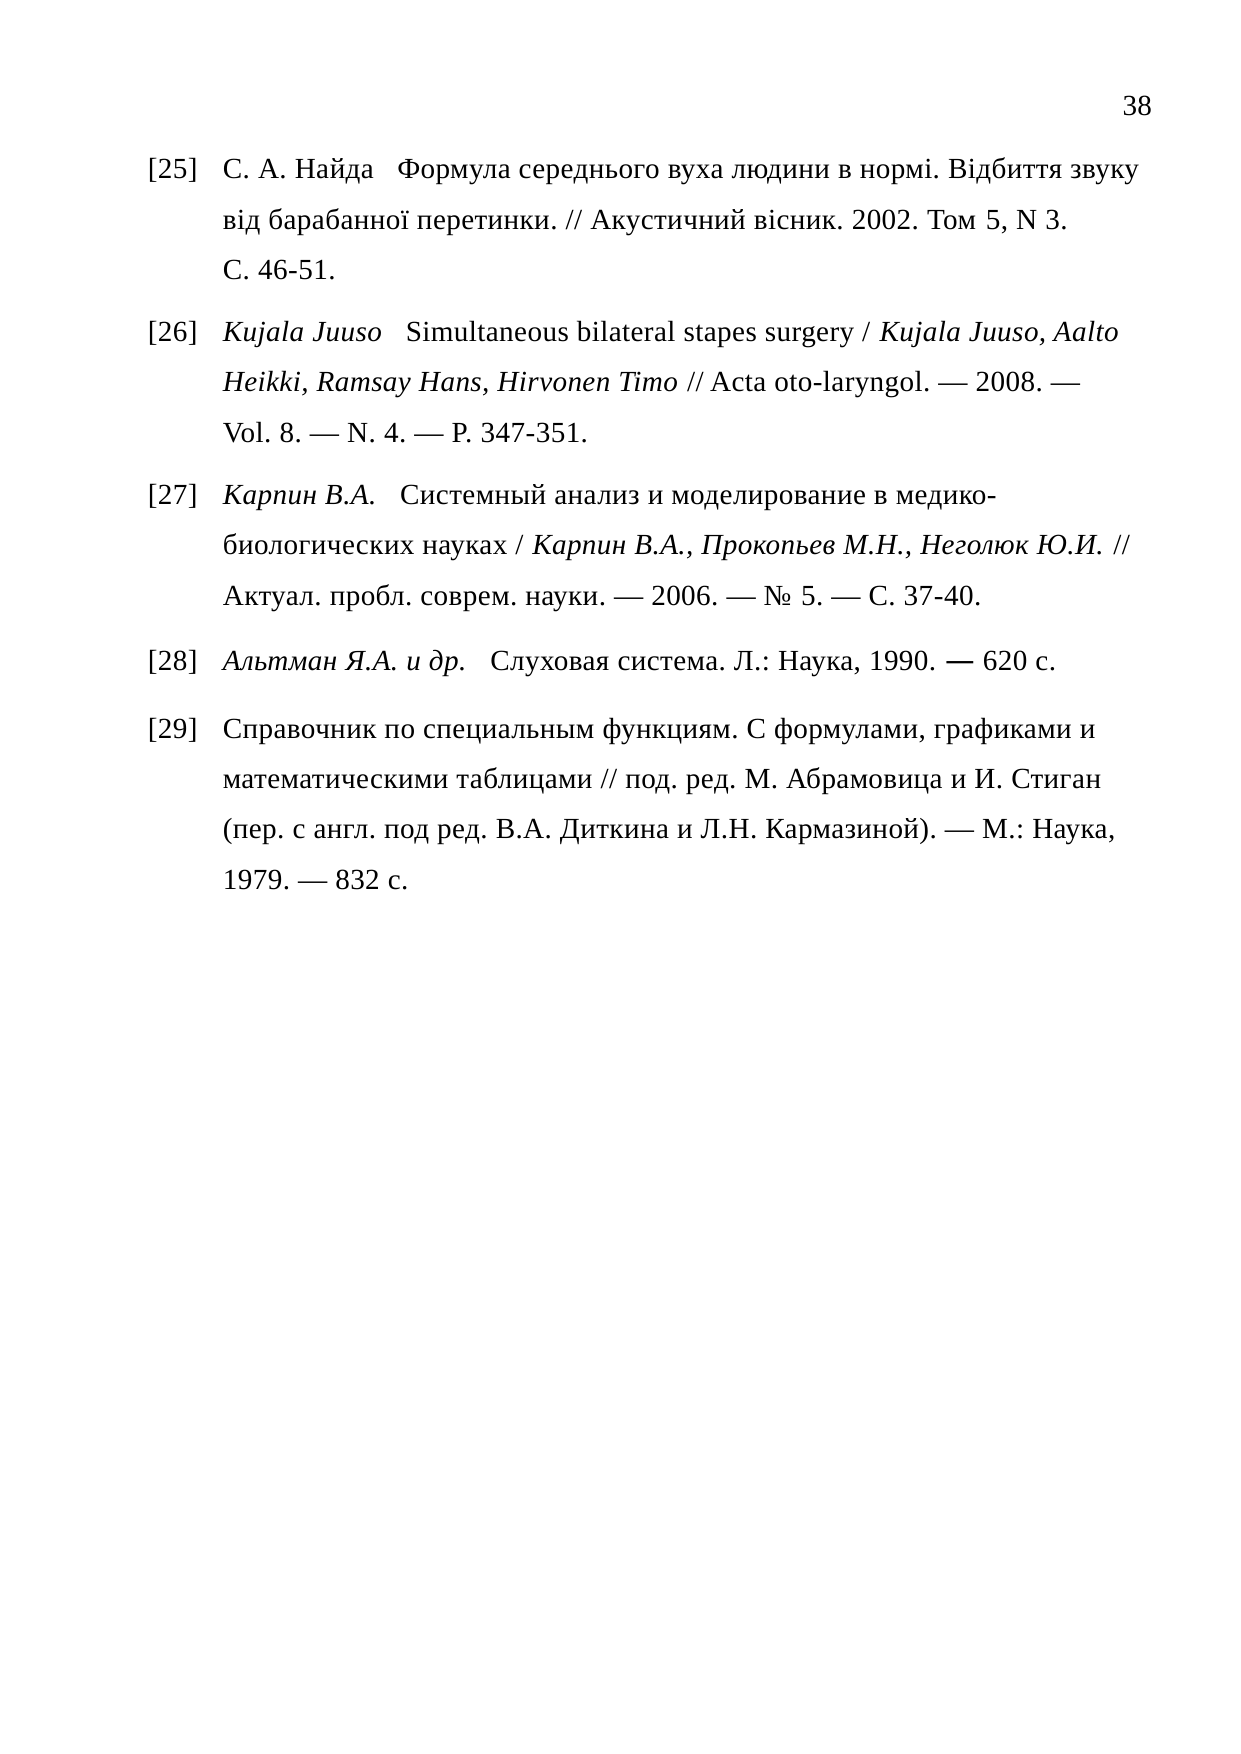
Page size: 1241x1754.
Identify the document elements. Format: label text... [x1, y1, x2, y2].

list Альтман Я.А. и др. Слуховая система. Л.: Наука, 1990. — 620 с. [148, 640, 1152, 679]
list С. А. Найда Формула середнього вуха людини в нормі. Відбиття звуку від барабанної перетинки. // Акустичний вісник. 2002. Том 5, N 3. С. 46‑51. [148, 152, 1152, 286]
list Карпин В.А. Системный анализ и моделирование в медико-биологических науках / Карпин В.А., Прокопьев М.Н., Неголюк Ю.И. // Актуал. пробл. соврем. науки. — 2006. — № 5. — С. 37‑40. [148, 477, 1152, 611]
list Справочник по специальным функциям. С формулами, графиками и математическими таблицами // под. ред. М. Абрамовица и И. Стиган (пер. с англ. под ред. В.А. Диткина и Л.Н. Кармазиной). — М.: Наука, 1979. — 832 с. [148, 711, 1152, 895]
list Kujala Juuso Simultaneous bilateral stapes surgery / Kujala Juuso, Aalto Heikki, Ramsay Hans, Hirvonen Timo // Acta oto-laryngol. — 2008. — Vol. 8. — N. 4. — P. 347‑351. [148, 314, 1152, 448]
